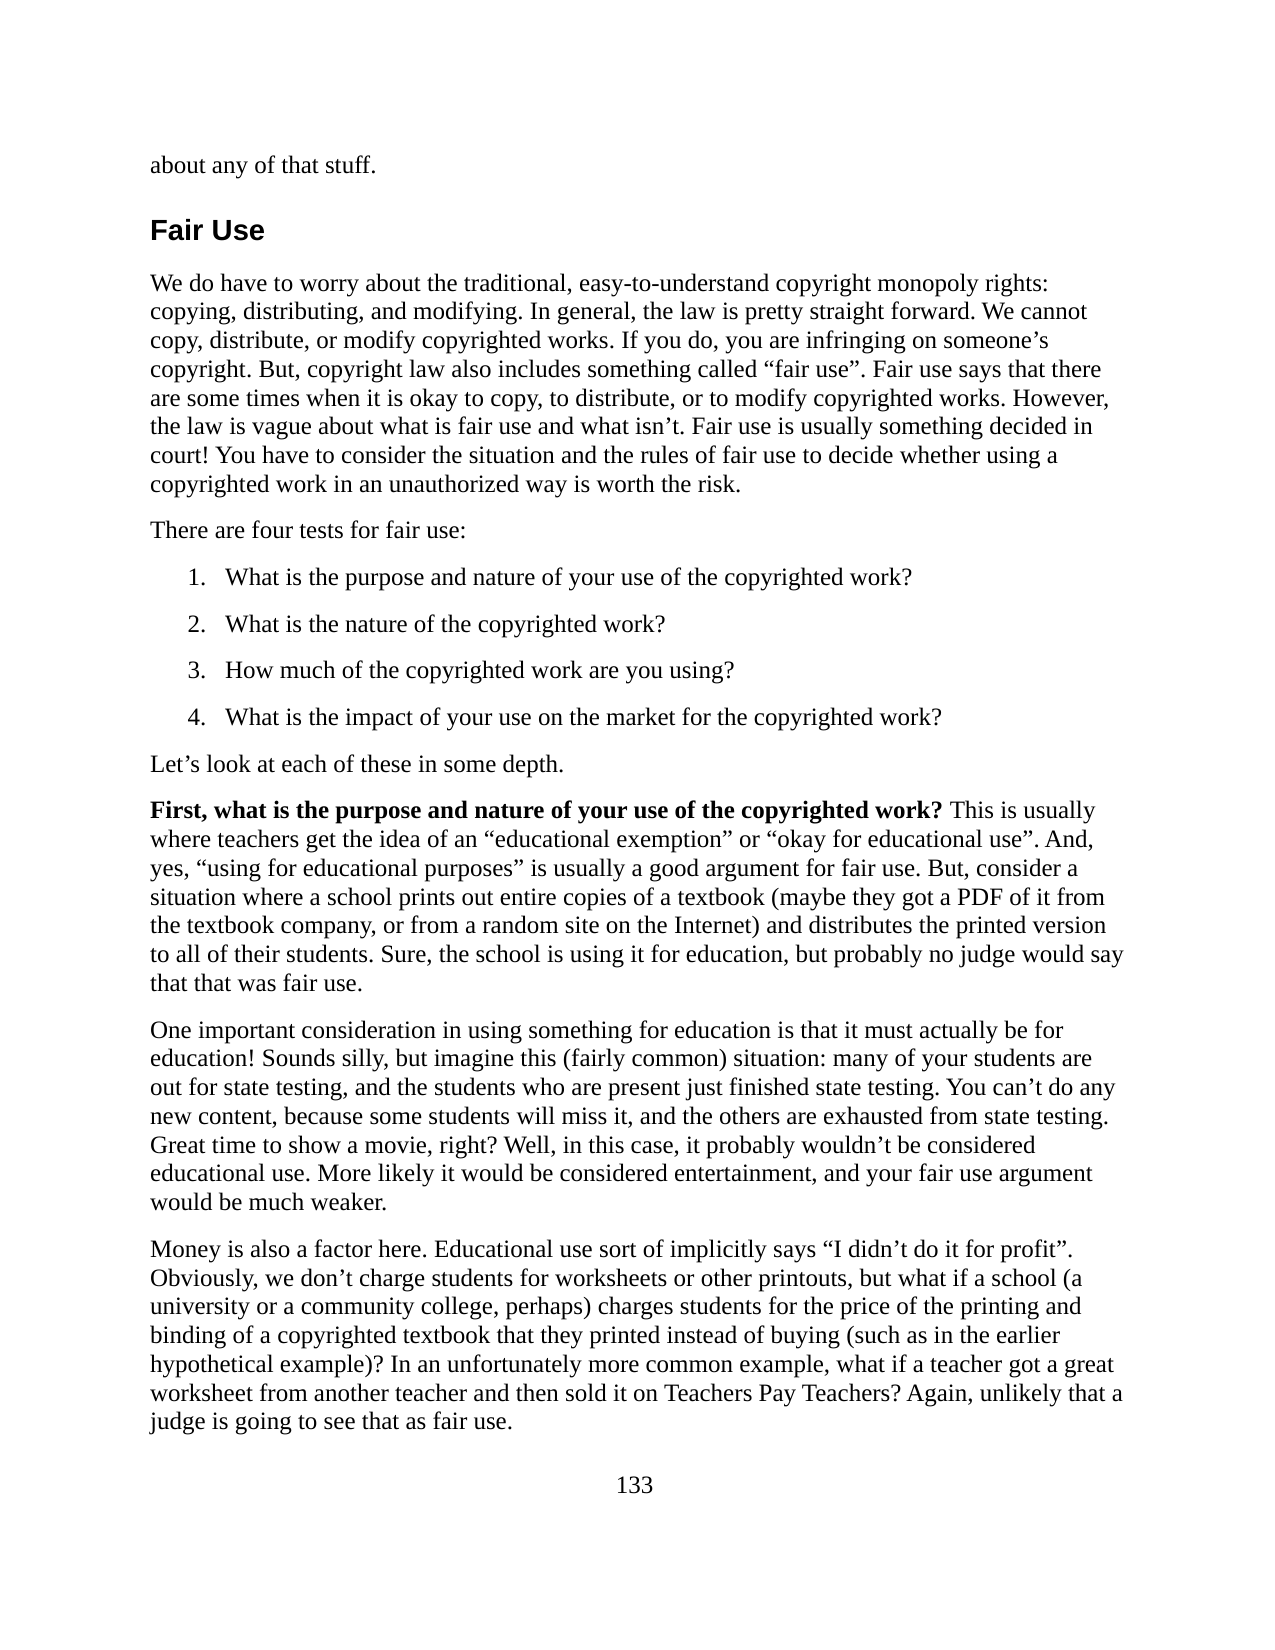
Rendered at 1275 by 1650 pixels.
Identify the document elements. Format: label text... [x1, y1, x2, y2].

list How much of the copyrighted work are you using? [187, 656, 1125, 684]
text There are four tests for fair use: [150, 516, 1125, 544]
text about any of that stuff. [150, 150, 1125, 179]
text We do have to worry about the traditional, easy-to-understand copyright monopoly rights: copying, distributing, and modifying. In general, the law is pretty straight forward. We cannot copy, distribute, or modify copyrighted works. If you do, you are infringing on someone’s copyright. But, copyright law also includes something called “fair use”. Fair use says that there are some times when it is okay to copy, to distribute, or to modify copyrighted works. However, the law is vague about what is fair use and what isn’t. Fair use is usually something decided in court! You have to consider the situation and the rules of fair use to decide whether using a copyrighted work in an unauthorized way is worth the risk. [150, 268, 1125, 498]
subtitle Fair Use [150, 213, 1125, 246]
text One important consideration in using something for education is that it must actually be for education! Sounds silly, but imagine this (fairly common) situation: many of your students are out for state testing, and the students who are present just finished state testing. You can’t do any new content, because some students will miss it, and the others are exhausted from state testing. Great time to show a movie, right? Well, in this case, it probably wouldn’t be considered educational use. More likely it would be considered entertainment, and your fair use argument would be much weaker. [150, 1015, 1125, 1216]
text Let’s look at each of these in some depth. [150, 749, 1125, 778]
text First, what is the purpose and nature of your use of the copyrighted work? This is usually where teachers get the idea of an “educational exemption” or “okay for educational use”. And, yes, “using for educational purposes” is usually a good argument for fair use. But, consider a situation where a school prints out entire copies of a textbook (maybe they got a PDF of it from the textbook company, or from a random site on the Internet) and distributes the printed version to all of their students. Sure, the school is using it for education, but probably no judge would say that that was fair use. [150, 796, 1125, 997]
list What is the impact of your use on the market for the copyrighted work? [187, 702, 1125, 731]
list What is the purpose and nature of your use of the copyrighted work? [187, 562, 1125, 591]
list What is the nature of the copyrighted work? [187, 609, 1125, 638]
text Money is also a factor here. Educational use sort of implicitly says “I didn’t do it for profit”. Obviously, we don’t charge students for worksheets or other printouts, but what if a school (a university or a community college, perhaps) charges students for the price of the printing and binding of a copyrighted textbook that they printed instead of buying (such as in the earlier hypothetical example)? In an unfortunately more common example, what if a teacher got a great worksheet from another teacher and then sold it on Teachers Pay Teachers? Again, unlikely that a judge is going to see that as fair use. [150, 1234, 1125, 1435]
